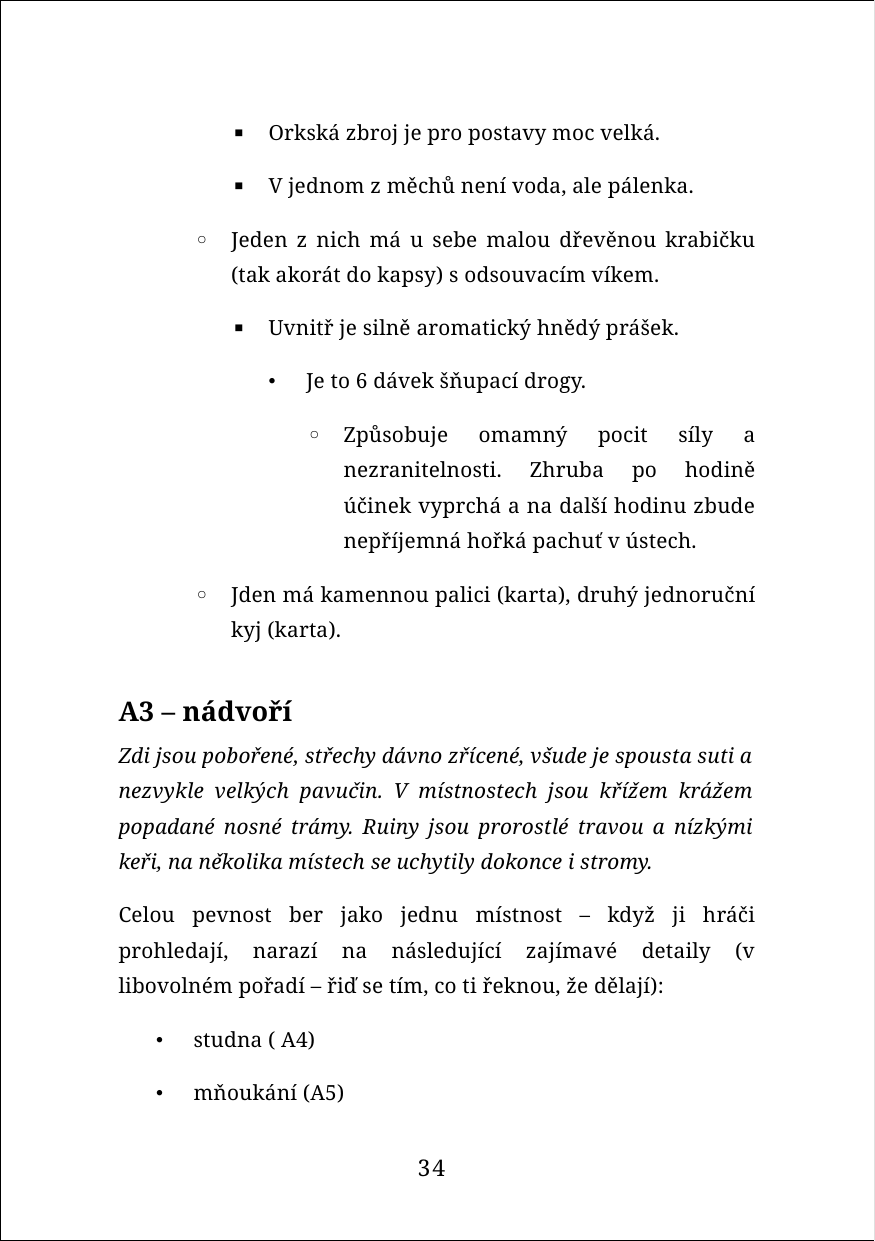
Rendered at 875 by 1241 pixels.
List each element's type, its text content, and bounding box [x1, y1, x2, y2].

list mňoukání (A5) [156, 1078, 756, 1106]
list Jden má kamennou palici (karta), druhý jednoruční kyj (karta). [193, 580, 756, 644]
text Celou pevnost ber jako jednu místnost – když ji hráči prohledají, narazí na následující zajímavé detaily (v libovolném pořadí – řiď se tím, co ti řeknou, že dělají): [118, 901, 756, 1000]
list Je to 6 dávek šňupací drogy. [268, 367, 756, 395]
list Uvnitř je silně aromatický hnědý prášek. [231, 313, 756, 342]
list studna ( A4) [156, 1025, 756, 1053]
list V jednom z měchů není voda, ale pálenka. [231, 171, 756, 200]
subtitle A3 – nádvoří [118, 692, 756, 729]
list Jeden z nich má u sebe malou dřevěnou krabičku (tak akorát do kapsy) s odsouvacím víkem. [193, 225, 756, 289]
text Zdi jsou pobořené, střechy dávno zřícené, všude je spousta suti a nezvykle velkých pavučin. V místnostech jsou křížem krážem popadané nosné trámy. Ruiny jsou prorostlé travou a nízkými keři, na několika místech se uchytily dokonce i stromy. [118, 741, 756, 876]
list Orkská zbroj je pro postavy moc velká. [231, 118, 756, 147]
list Způsobuje omamný pocit síly a nezranitelnosti. Zhruba po hodině účinek vyprchá a na další hodinu zbude nepříjemná hořká pachuť v ústech. [306, 420, 756, 555]
